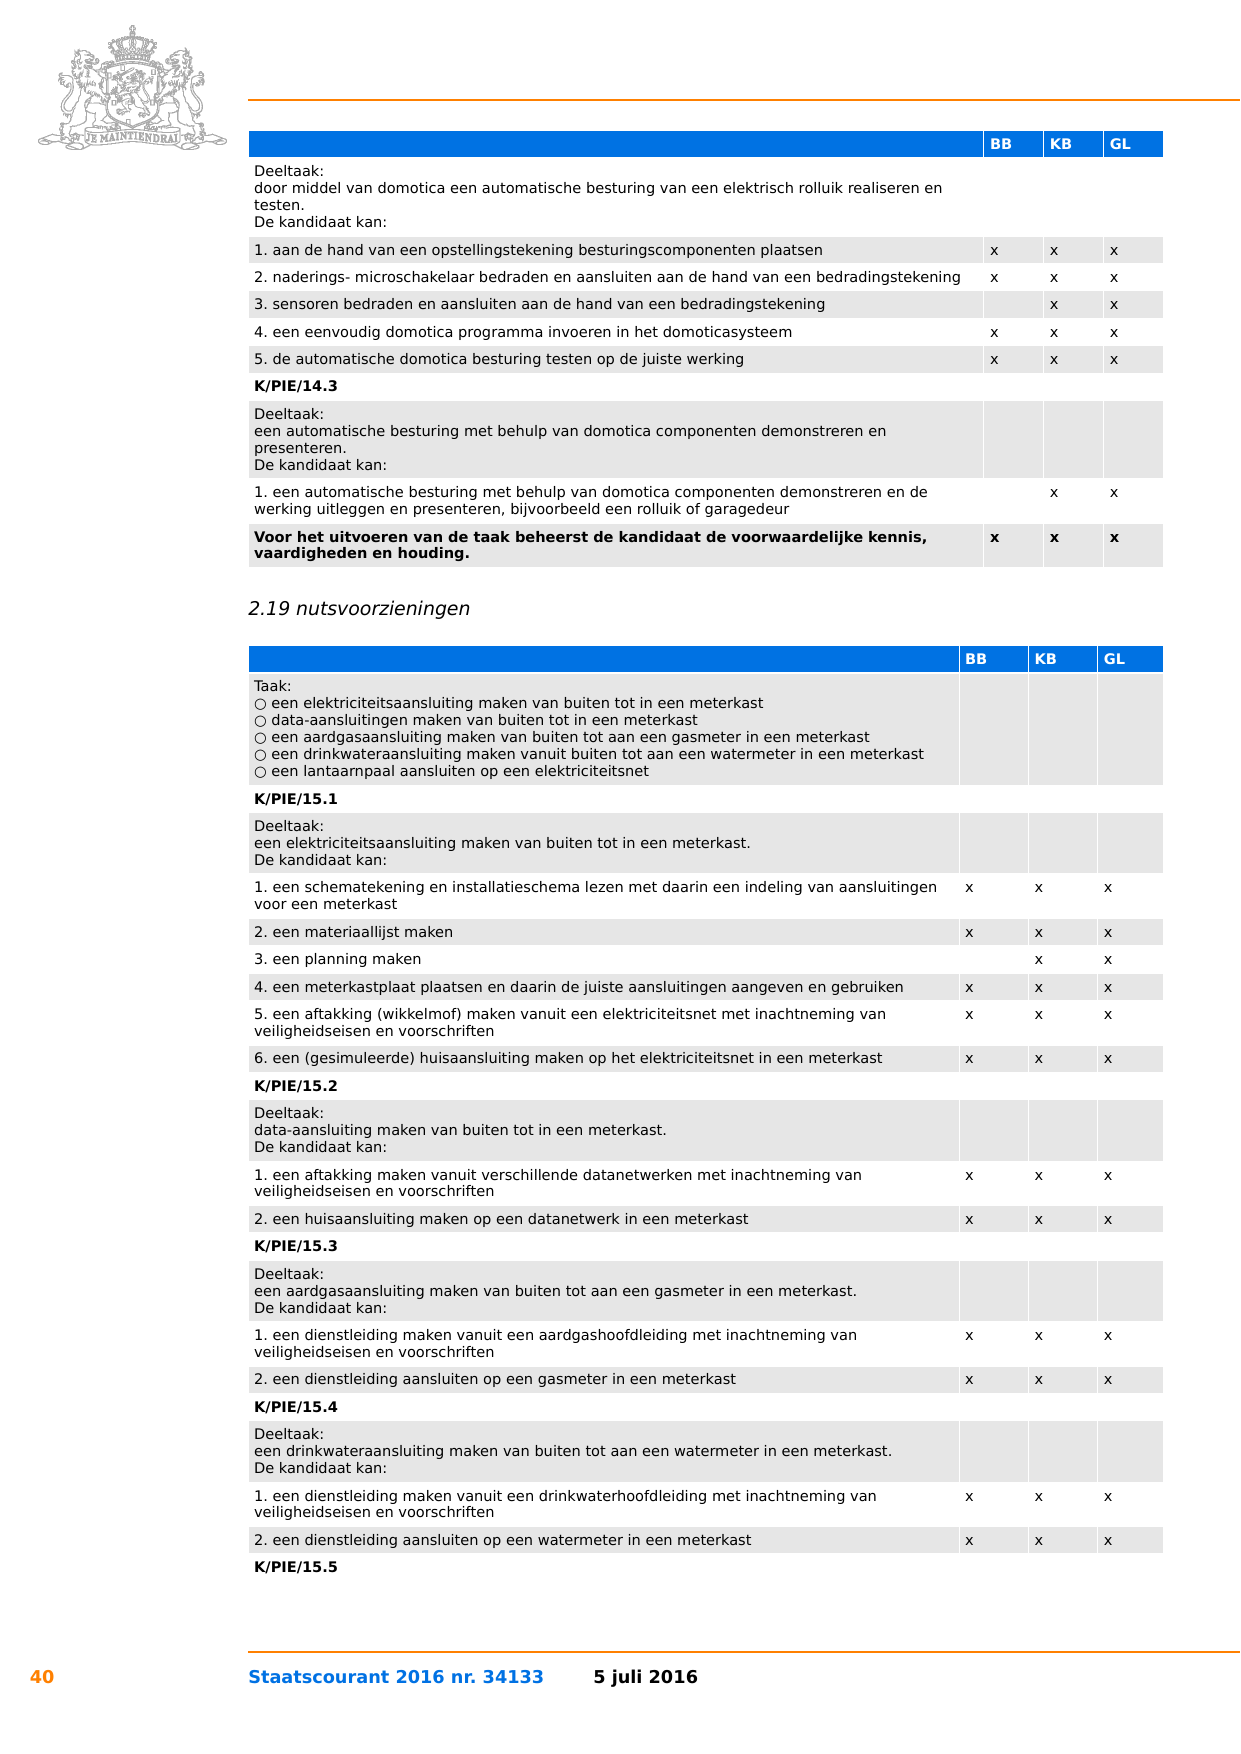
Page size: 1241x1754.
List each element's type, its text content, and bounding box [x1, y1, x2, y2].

table_cell x [1104, 291, 1163, 318]
table_cell [1029, 1555, 1097, 1581]
table_cell [960, 1421, 1028, 1482]
table_cell 6. een (gesimuleerde) huisaansluiting maken op het elektriciteitsnet in een meterkast [249, 1046, 959, 1072]
table_cell x [1104, 319, 1163, 345]
table_cell x [960, 919, 1028, 945]
table_cell x [960, 1322, 1028, 1366]
table_cell x [1098, 1206, 1163, 1232]
table_cell [1098, 1234, 1163, 1260]
table_header BB [960, 646, 1028, 672]
table_cell x [960, 875, 1028, 918]
table_cell [960, 946, 1028, 973]
table_cell [960, 1261, 1028, 1321]
table_cell Deeltaak: een automatische besturing met behulp van domotica componenten demonstreren en presenteren. De kandidaat kan: [249, 401, 983, 478]
table_cell x [984, 524, 1043, 567]
table_cell [1098, 1421, 1163, 1482]
table_cell [1029, 1073, 1097, 1099]
table_cell x [1104, 479, 1163, 523]
table_cell x [1098, 919, 1163, 945]
table_header KB [1029, 646, 1097, 672]
table_cell x [1098, 1483, 1163, 1526]
table_cell x [984, 346, 1043, 373]
table_cell [960, 1234, 1028, 1260]
table_cell x [1098, 1046, 1163, 1072]
table_cell [1098, 813, 1163, 873]
table_cell 1. aan de hand van een opstellingstekening besturingscomponenten plaatsen [249, 237, 983, 263]
table_cell x [1029, 1483, 1097, 1526]
table_cell 2. een materiaallijst maken [249, 919, 959, 945]
table_cell 1. een aftakking maken vanuit verschillende datanetwerken met inachtneming van veiligheidseisen en voorschriften [249, 1162, 959, 1205]
table_cell x [1029, 1046, 1097, 1072]
table_cell 2. een dienstleiding aansluiten op een watermeter in een meterkast [249, 1527, 959, 1553]
table_cell 2. een dienstleiding aansluiten op een gasmeter in een meterkast [249, 1367, 959, 1393]
table_cell x [1029, 1527, 1097, 1553]
table_cell x [1044, 291, 1103, 318]
table_cell [1098, 1394, 1163, 1420]
table_cell x [960, 1367, 1028, 1393]
table_cell [1098, 674, 1163, 785]
table_cell 1. een dienstleiding maken vanuit een aardgashoofdleiding met inachtneming van veiligheidseisen en voorschriften [249, 1322, 959, 1366]
picture [38, 25, 227, 150]
table_cell Deeltaak: data-aansluiting maken van buiten tot in een meterkast. De kandidaat kan: [249, 1100, 959, 1161]
table_cell x [1104, 524, 1163, 567]
table_cell Deeltaak: een aardgasaansluiting maken van buiten tot aan een gasmeter in een meterkast. De kandidaat kan: [249, 1261, 959, 1321]
table_cell [960, 674, 1028, 785]
table_cell x [1098, 946, 1163, 973]
table_cell x [1098, 875, 1163, 918]
table_cell K/PIE/15.3 [249, 1234, 959, 1260]
table_cell [1029, 1100, 1097, 1161]
table_cell [1044, 158, 1103, 236]
table_cell [1104, 374, 1163, 400]
table_cell x [960, 1162, 1028, 1205]
table_cell 5. een aftakking (wikkelmof) maken vanuit een elektriciteitsnet met inachtneming van veiligheidseisen en voorschriften [249, 1001, 959, 1044]
table_cell 3. een planning maken [249, 946, 959, 973]
table_cell 4. een eenvoudig domotica programma invoeren in het domoticasysteem [249, 319, 983, 345]
table_cell x [1098, 974, 1163, 1000]
table_cell x [1029, 1322, 1097, 1366]
table_cell x [1098, 1367, 1163, 1393]
table_cell [960, 1394, 1028, 1420]
table_cell [1044, 401, 1103, 478]
table_cell K/PIE/15.5 [249, 1555, 959, 1581]
table_cell x [1029, 1162, 1097, 1205]
table_cell [1029, 1234, 1097, 1260]
table_cell x [1098, 1322, 1163, 1366]
table_cell Deeltaak: een drinkwateraansluiting maken van buiten tot aan een watermeter in een meterkast. De kandidaat kan: [249, 1421, 959, 1482]
table_cell x [1044, 237, 1103, 263]
table_cell x [1029, 919, 1097, 945]
table_cell 2. een huisaansluiting maken op een datanetwerk in een meterkast [249, 1206, 959, 1232]
table_cell x [1029, 974, 1097, 1000]
table_cell [1098, 1100, 1163, 1161]
table_cell 1. een schematekening en installatieschema lezen met daarin een indeling van aansluitingen voor een meterkast [249, 875, 959, 918]
table_header [249, 646, 959, 672]
table_cell 1. een dienstleiding maken vanuit een drinkwaterhoofdleiding met inachtneming van veiligheidseisen en voorschriften [249, 1483, 959, 1526]
table_cell x [984, 237, 1043, 263]
table_cell Deeltaak: door middel van domotica een automatische besturing van een elektrisch rolluik realiseren en testen. De kandidaat kan: [249, 158, 983, 236]
table_cell 5. de automatische domotica besturing testen op de juiste werking [249, 346, 983, 373]
table_cell Deeltaak: een elektriciteitsaansluiting maken van buiten tot in een meterkast. De kandidaat kan: [249, 813, 959, 873]
table_cell x [1098, 1162, 1163, 1205]
table_header KB [1044, 131, 1103, 157]
table_header GL [1098, 646, 1163, 672]
table_cell [1029, 813, 1097, 873]
table_header [249, 131, 983, 157]
table_cell [1098, 1555, 1163, 1581]
table_cell x [1029, 1206, 1097, 1232]
table_cell x [1044, 524, 1103, 567]
table_cell 1. een automatische besturing met behulp van domotica componenten demonstreren en de werking uitleggen en presenteren, bijvoorbeeld een rolluik of garagedeur [249, 479, 983, 523]
table_cell [960, 1073, 1028, 1099]
table_header BB [984, 131, 1043, 157]
table_cell K/PIE/15.2 [249, 1073, 959, 1099]
table_cell Voor het uitvoeren van de taak beheerst de kandidaat de voorwaardelijke kennis, vaardigheden en houding. [249, 524, 983, 567]
table_cell [960, 813, 1028, 873]
table_cell x [984, 264, 1043, 290]
table_cell [1044, 374, 1103, 400]
table_cell [1029, 786, 1097, 812]
table_cell K/PIE/15.4 [249, 1394, 959, 1420]
table_cell [1029, 674, 1097, 785]
table_cell x [960, 1527, 1028, 1553]
table_cell 4. een meterkastplaat plaatsen en daarin de juiste aansluitingen aangeven en gebruiken [249, 974, 959, 1000]
table_cell x [1104, 264, 1163, 290]
table_cell x [1029, 946, 1097, 973]
table_cell [960, 1555, 1028, 1581]
table_cell x [1044, 319, 1103, 345]
table_cell Taak: ○ een elektriciteitsaansluiting maken van buiten tot in een meterkast ○ data-aansluitingen maken van buiten tot in een meterkast ○ een aardgasaansluiting maken van buiten tot aan een gasmeter in een meterkast ○ een drinkwateraansluiting maken vanuit buiten tot aan een watermeter in een meterkast ○ een lantaarnpaal aansluiten op een elektriciteitsnet [249, 674, 959, 785]
table_cell [1098, 786, 1163, 812]
table_cell [1029, 1421, 1097, 1482]
subtitle 2.19 nutsvoorzieningen [248, 598, 1163, 620]
table_cell x [960, 1483, 1028, 1526]
table_cell [1029, 1394, 1097, 1420]
table_cell 3. sensoren bedraden en aansluiten aan de hand van een bedradingstekening [249, 291, 983, 318]
table_cell x [1098, 1527, 1163, 1553]
table_cell x [1104, 237, 1163, 263]
table_cell x [1029, 1001, 1097, 1044]
table_cell x [1098, 1001, 1163, 1044]
table_cell K/PIE/14.3 [249, 374, 983, 400]
table_cell [984, 374, 1043, 400]
table_cell x [1044, 264, 1103, 290]
table_cell K/PIE/15.1 [249, 786, 959, 812]
table_cell x [960, 974, 1028, 1000]
table_cell x [960, 1001, 1028, 1044]
table_cell [1104, 158, 1163, 236]
table_cell [984, 479, 1043, 523]
table_cell [1098, 1261, 1163, 1321]
table_cell [1098, 1073, 1163, 1099]
table_cell [960, 786, 1028, 812]
table_cell x [960, 1046, 1028, 1072]
table_cell [984, 291, 1043, 318]
table_cell x [1104, 346, 1163, 373]
table_cell x [984, 319, 1043, 345]
table_cell x [960, 1206, 1028, 1232]
table_cell x [1044, 346, 1103, 373]
table_cell [1029, 1261, 1097, 1321]
table_header GL [1104, 131, 1163, 157]
table_cell x [1029, 1367, 1097, 1393]
table_cell [1104, 401, 1163, 478]
table_cell [984, 158, 1043, 236]
table_cell [984, 401, 1043, 478]
table_cell [960, 1100, 1028, 1161]
table_cell x [1044, 479, 1103, 523]
table_cell 2. naderings- microschakelaar bedraden en aansluiten aan de hand van een bedradingstekening [249, 264, 983, 290]
table_cell x [1029, 875, 1097, 918]
